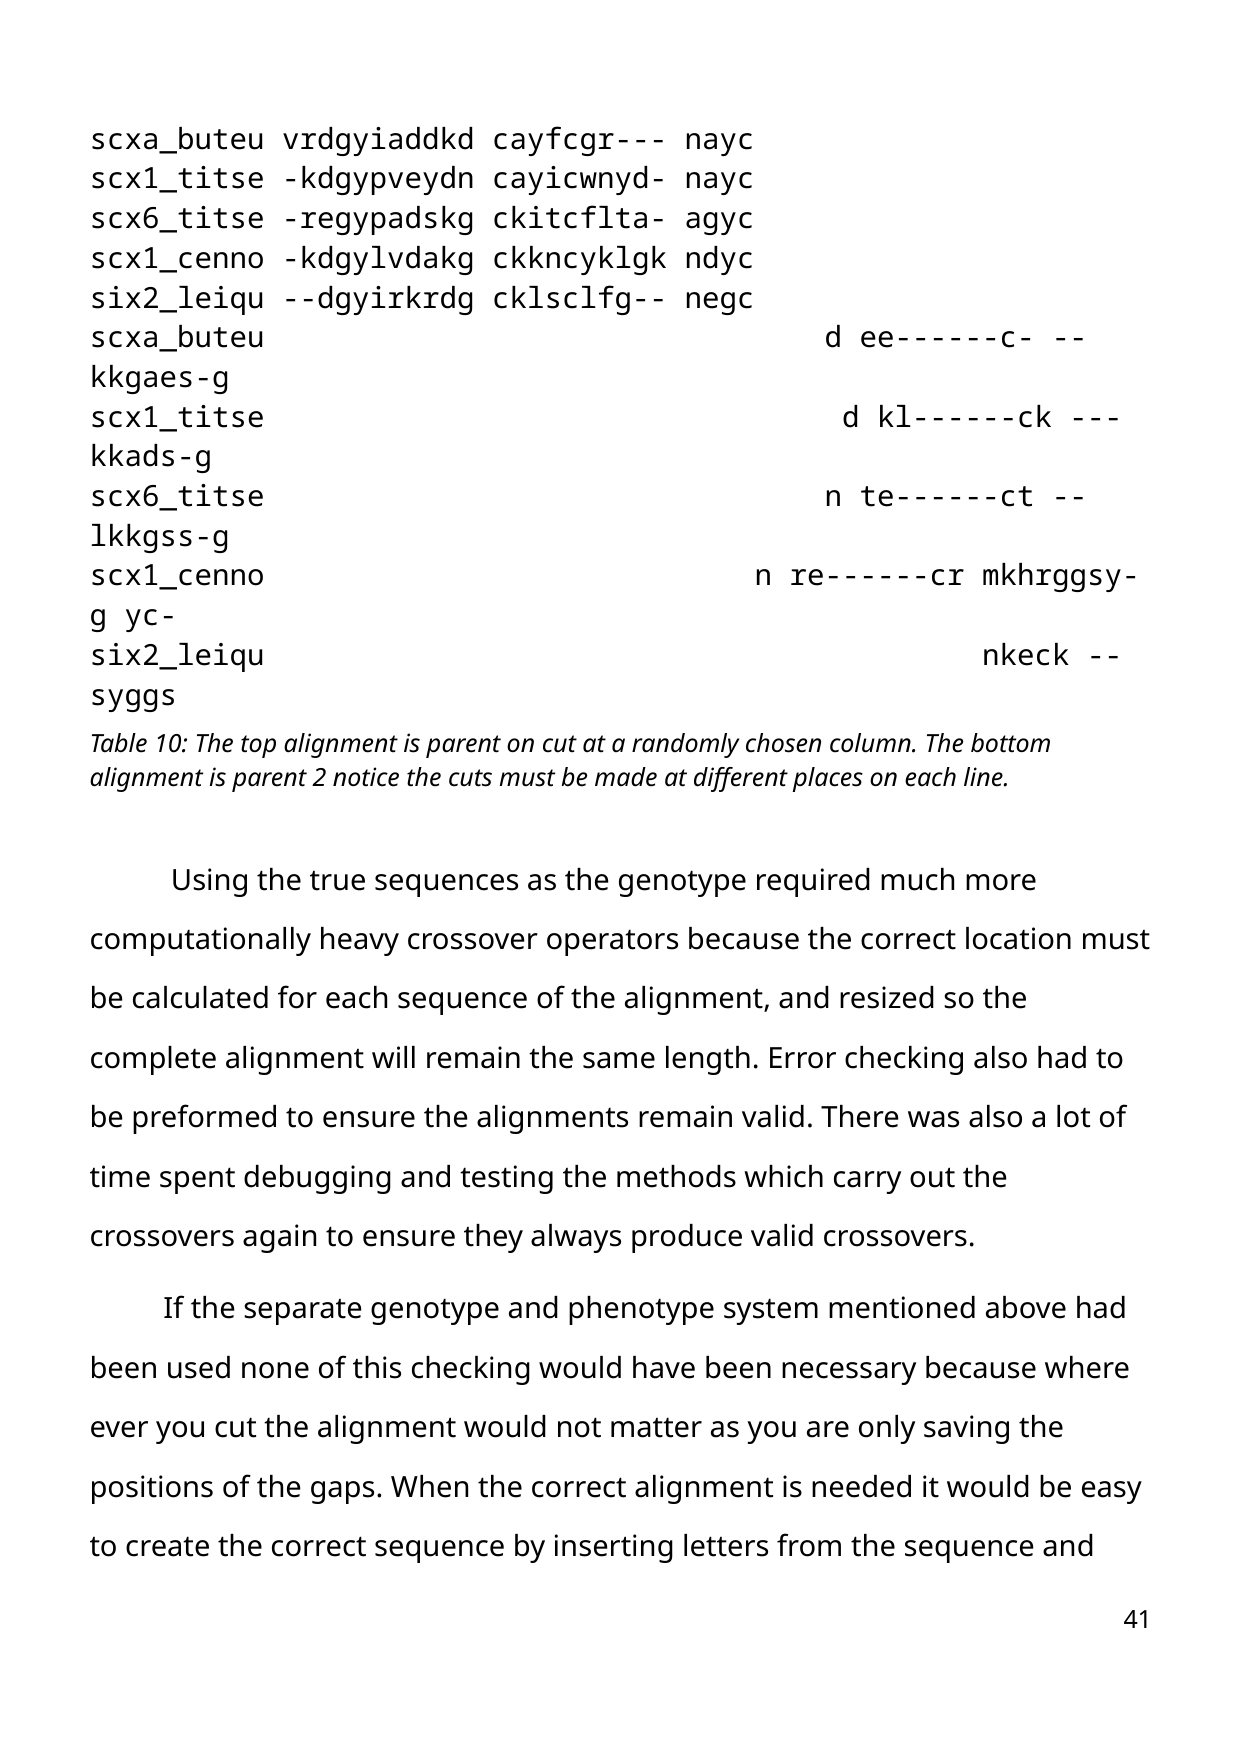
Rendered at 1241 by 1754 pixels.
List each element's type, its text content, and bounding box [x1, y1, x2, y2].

table_header scxa_buteu vrdgyiaddkd cayfcgr--- nayc scx1_titse -kdgypveydn cayicwnyd- nayc scx6_titse -regypadskg ckitcflta- agyc scx1_cenno -kdgylvdakg ckkncyklgk ndyc six2_leiqu --dgyirkrdg cklsclfg-- negc [89, 118, 1152, 317]
table_cell scxa_buteu d ee------c- --kkgaes-g scx1_titse d kl------ck ---kkads-g scx6_titse n te------ct --lkkgss-g scx1_cenno n re------cr mkhrggsy-g yc- six2_leiqu nkeck --syggs [89, 317, 1152, 713]
text Table 10: The top alignment is parent on cut at a randomly chosen column. The bottom alignment is parent 2 notice the cuts must be made at different places on each line. [89, 726, 1152, 794]
text If the separate genotype and phenotype system mentioned above had been used none of this checking would have been necessary because where ever you cut the alignment would not matter as you are only saving the positions of the gaps. When the correct alignment is needed it would be easy to create the correct sequence by inserting letters from the sequence and [89, 1288, 1152, 1565]
text Using the true sequences as the genotype required much more computationally heavy crossover operators because the correct location must be calculated for each sequence of the alignment, and resized so the complete alignment will remain the same length. Error checking also had to be preformed to ensure the alignments remain valid. There was also a lot of time spent debugging and testing the methods which carry out the crossovers again to ensure they always produce valid crossovers. [89, 859, 1152, 1255]
